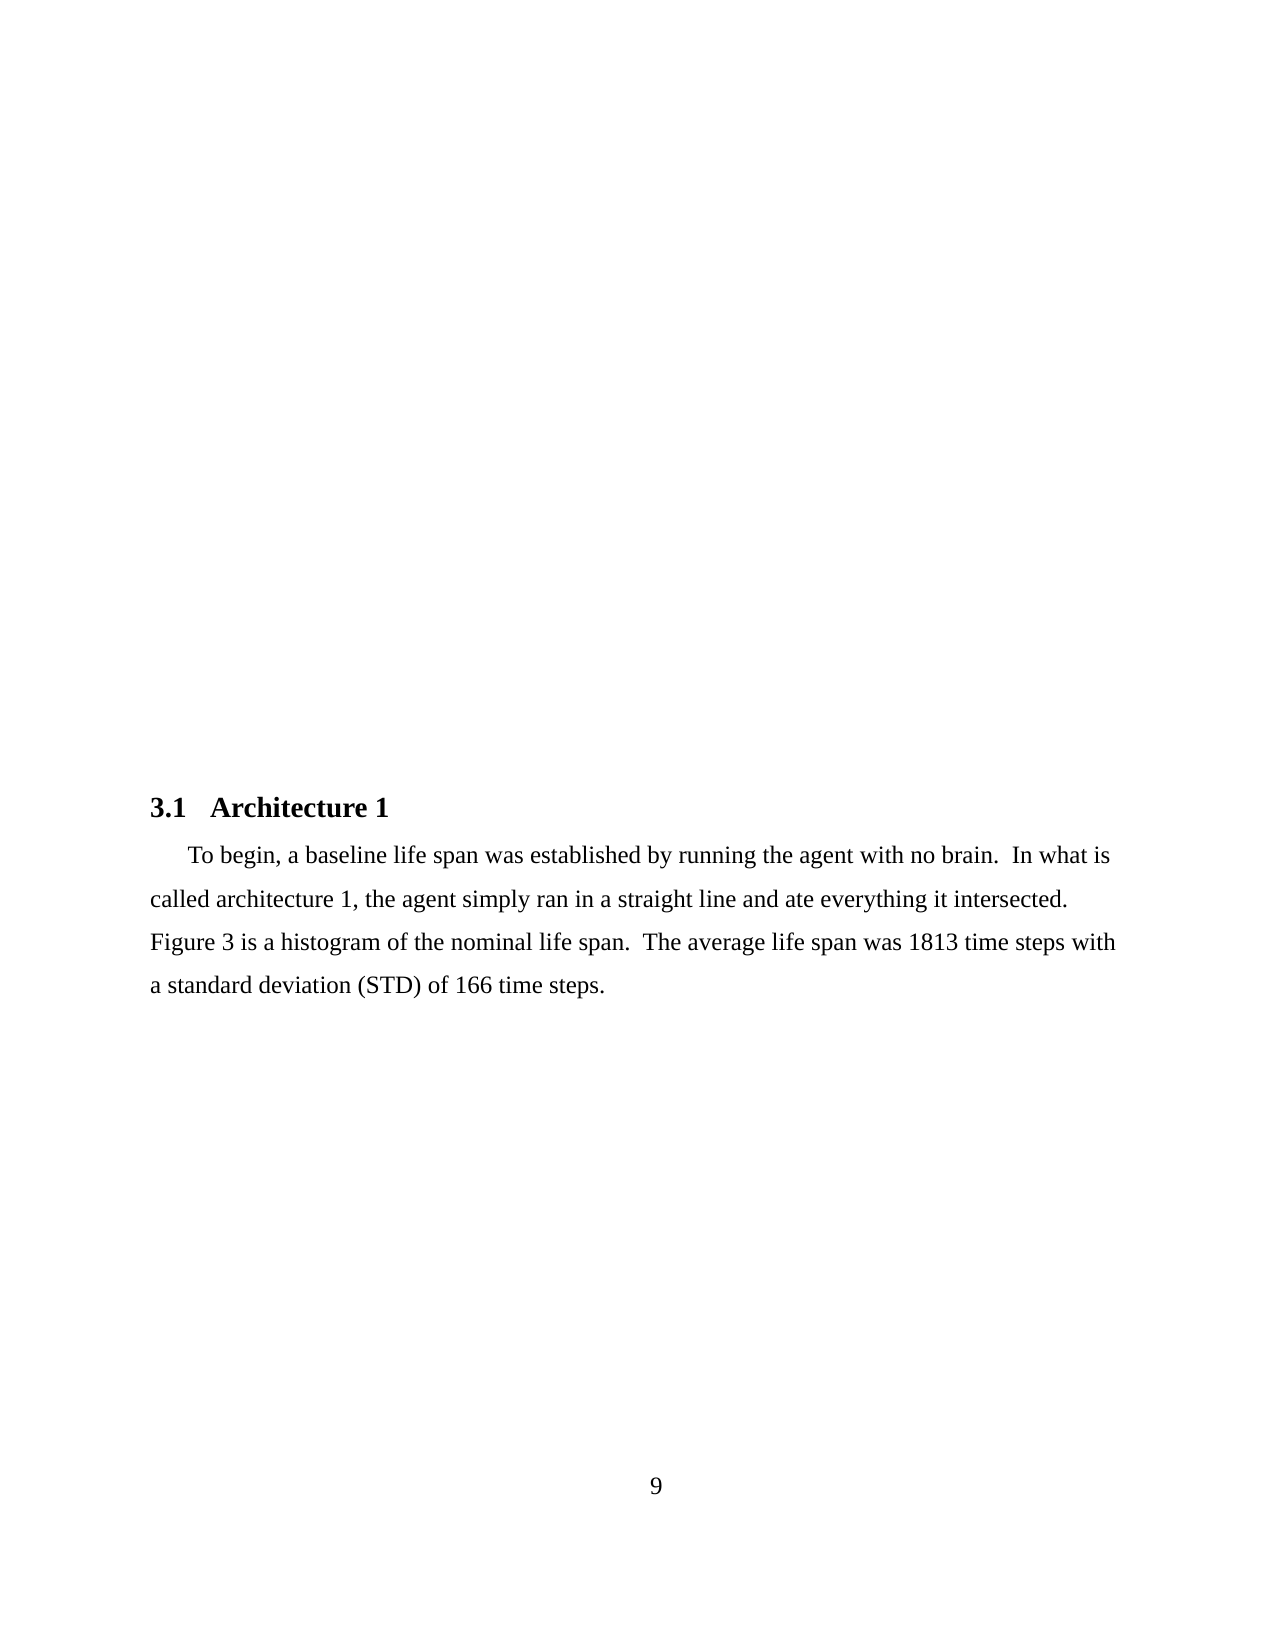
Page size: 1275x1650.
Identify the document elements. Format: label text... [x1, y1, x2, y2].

subtitle Architecture 1 [150, 790, 1125, 824]
text To begin, a baseline life span was established by running the agent with no brain. In what is called architecture 1, the agent simply ran in a straight line and ate everything it intersected. Figure 3 is a histogram of the nominal life span. The average life span was 1813 time steps with a standard deviation (STD) of 166 time steps. [150, 841, 1125, 999]
